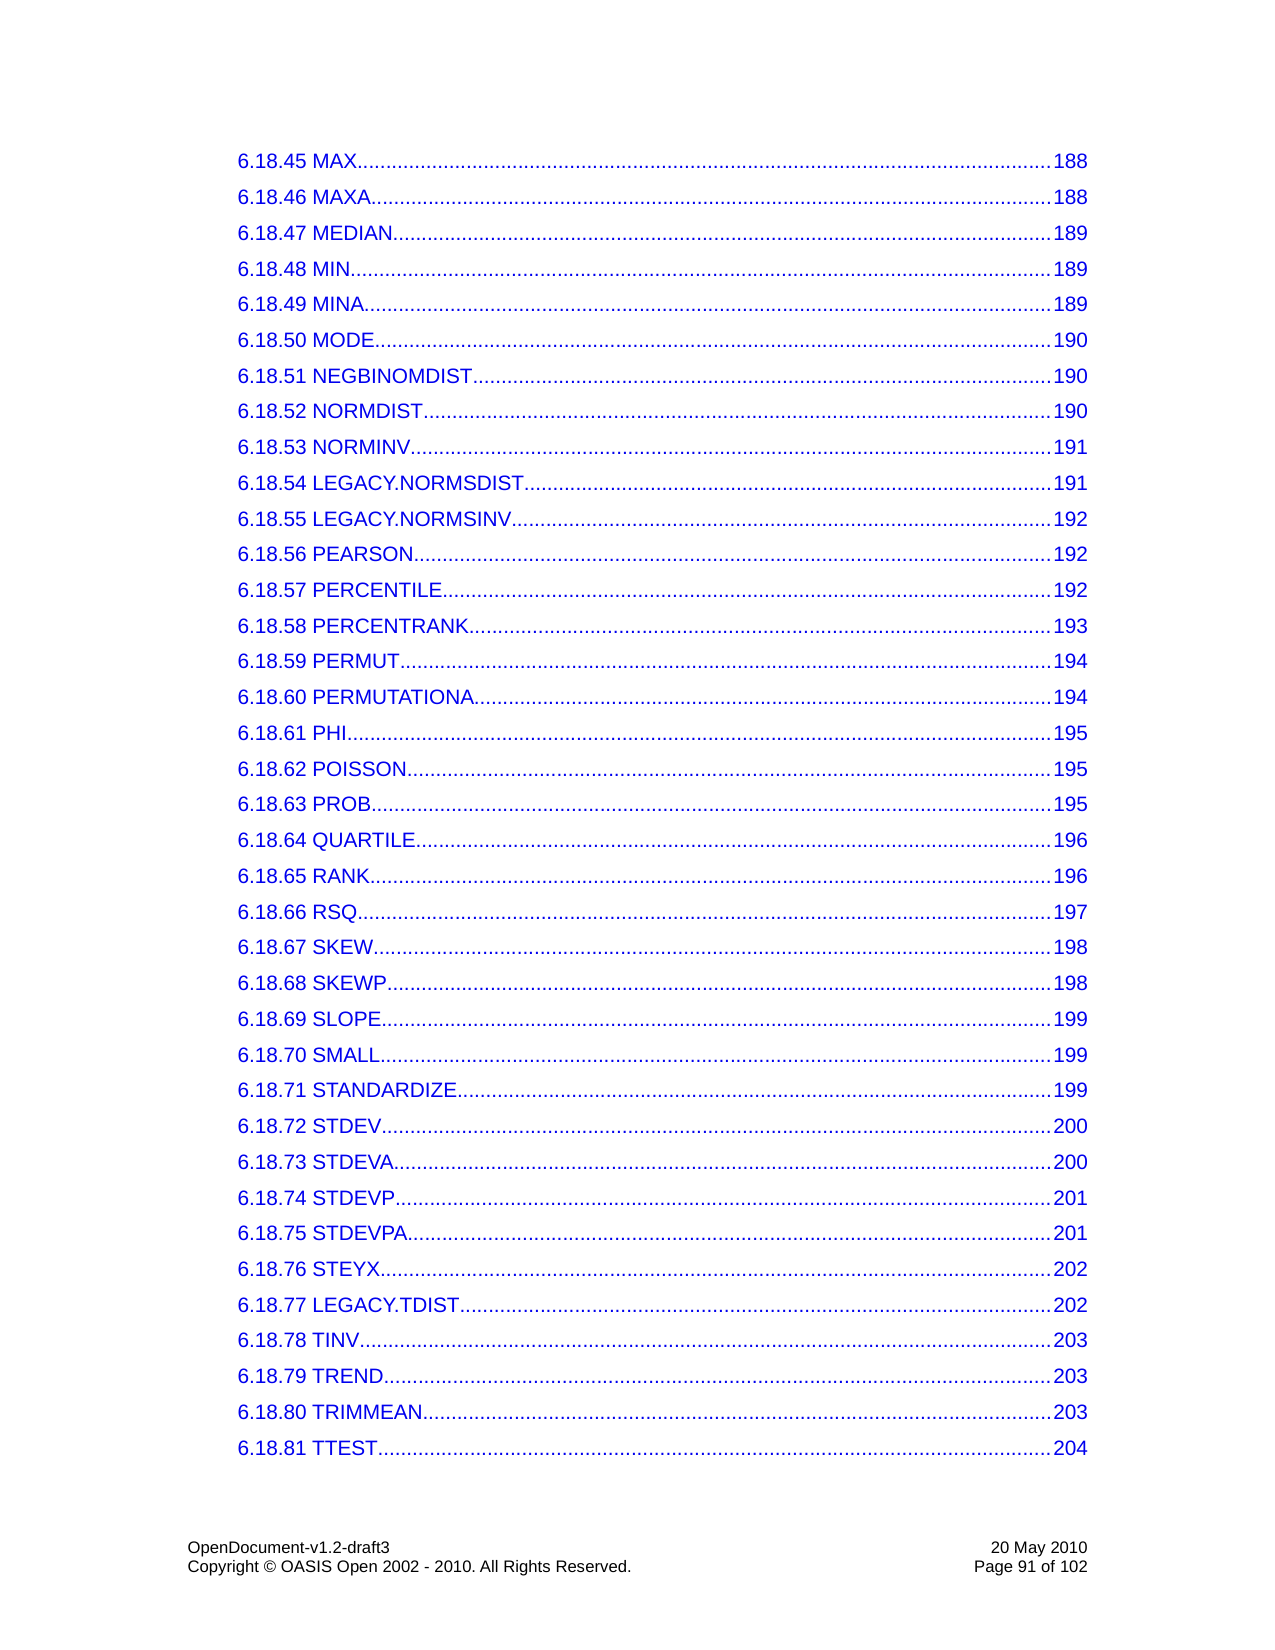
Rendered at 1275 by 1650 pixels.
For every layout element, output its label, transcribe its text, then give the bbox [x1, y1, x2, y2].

text 6.18.69 SLOPE 199 [237, 1007, 1088, 1031]
text 6.18.58 PERCENTRANK 193 [237, 614, 1088, 638]
text 6.18.77 LEGACY.TDIST 202 [237, 1293, 1088, 1317]
text 6.18.45 MAX 188 [237, 150, 1088, 173]
text 6.18.80 TRIMMEAN 203 [237, 1401, 1088, 1424]
text 6.18.62 POISSON 195 [237, 757, 1088, 781]
text 6.18.68 SKEWP 198 [237, 972, 1088, 995]
text 6.18.48 MIN 189 [237, 257, 1088, 280]
text 6.18.81 TTEST 204 [237, 1436, 1088, 1459]
text 6.18.65 RANK 196 [237, 864, 1088, 888]
text 6.18.49 MINA 189 [237, 293, 1088, 316]
text 6.18.57 PERCENTILE 192 [237, 579, 1088, 602]
text 6.18.63 PROB 195 [237, 793, 1088, 816]
text 6.18.47 MEDIAN 189 [237, 221, 1088, 245]
text 6.18.54 LEGACY.NORMSDIST 191 [237, 472, 1088, 495]
text 6.18.55 LEGACY.NORMSINV 192 [237, 507, 1088, 531]
text 6.18.50 MODE 190 [237, 329, 1088, 352]
text 6.18.76 STEYX 202 [237, 1258, 1088, 1281]
text 6.18.64 QUARTILE 196 [237, 829, 1088, 852]
text 6.18.71 STANDARDIZE 199 [237, 1079, 1088, 1102]
text 6.18.66 RSQ 197 [237, 900, 1088, 923]
text 6.18.52 NORMDIST 190 [237, 400, 1088, 423]
text 6.18.74 STDEVP 201 [237, 1186, 1088, 1209]
text 6.18.75 STDEVPA 201 [237, 1222, 1088, 1245]
text 6.18.73 STDEVA 200 [237, 1150, 1088, 1174]
text 6.18.78 TINV 203 [237, 1329, 1088, 1352]
text 6.18.59 PERMUT 194 [237, 650, 1088, 673]
text 6.18.46 MAXA 188 [237, 186, 1088, 209]
text 6.18.79 TREND 203 [237, 1365, 1088, 1388]
text 6.18.56 PEARSON 192 [237, 543, 1088, 566]
text 6.18.72 STDEV 200 [237, 1115, 1088, 1138]
text 6.18.60 PERMUTATIONA 194 [237, 686, 1088, 709]
text 6.18.51 NEGBINOMDIST 190 [237, 364, 1088, 388]
text 6.18.53 NORMINV 191 [237, 436, 1088, 459]
text 6.18.67 SKEW 198 [237, 936, 1088, 959]
text 6.18.61 PHI 195 [237, 722, 1088, 745]
text 6.18.70 SMALL 199 [237, 1043, 1088, 1066]
